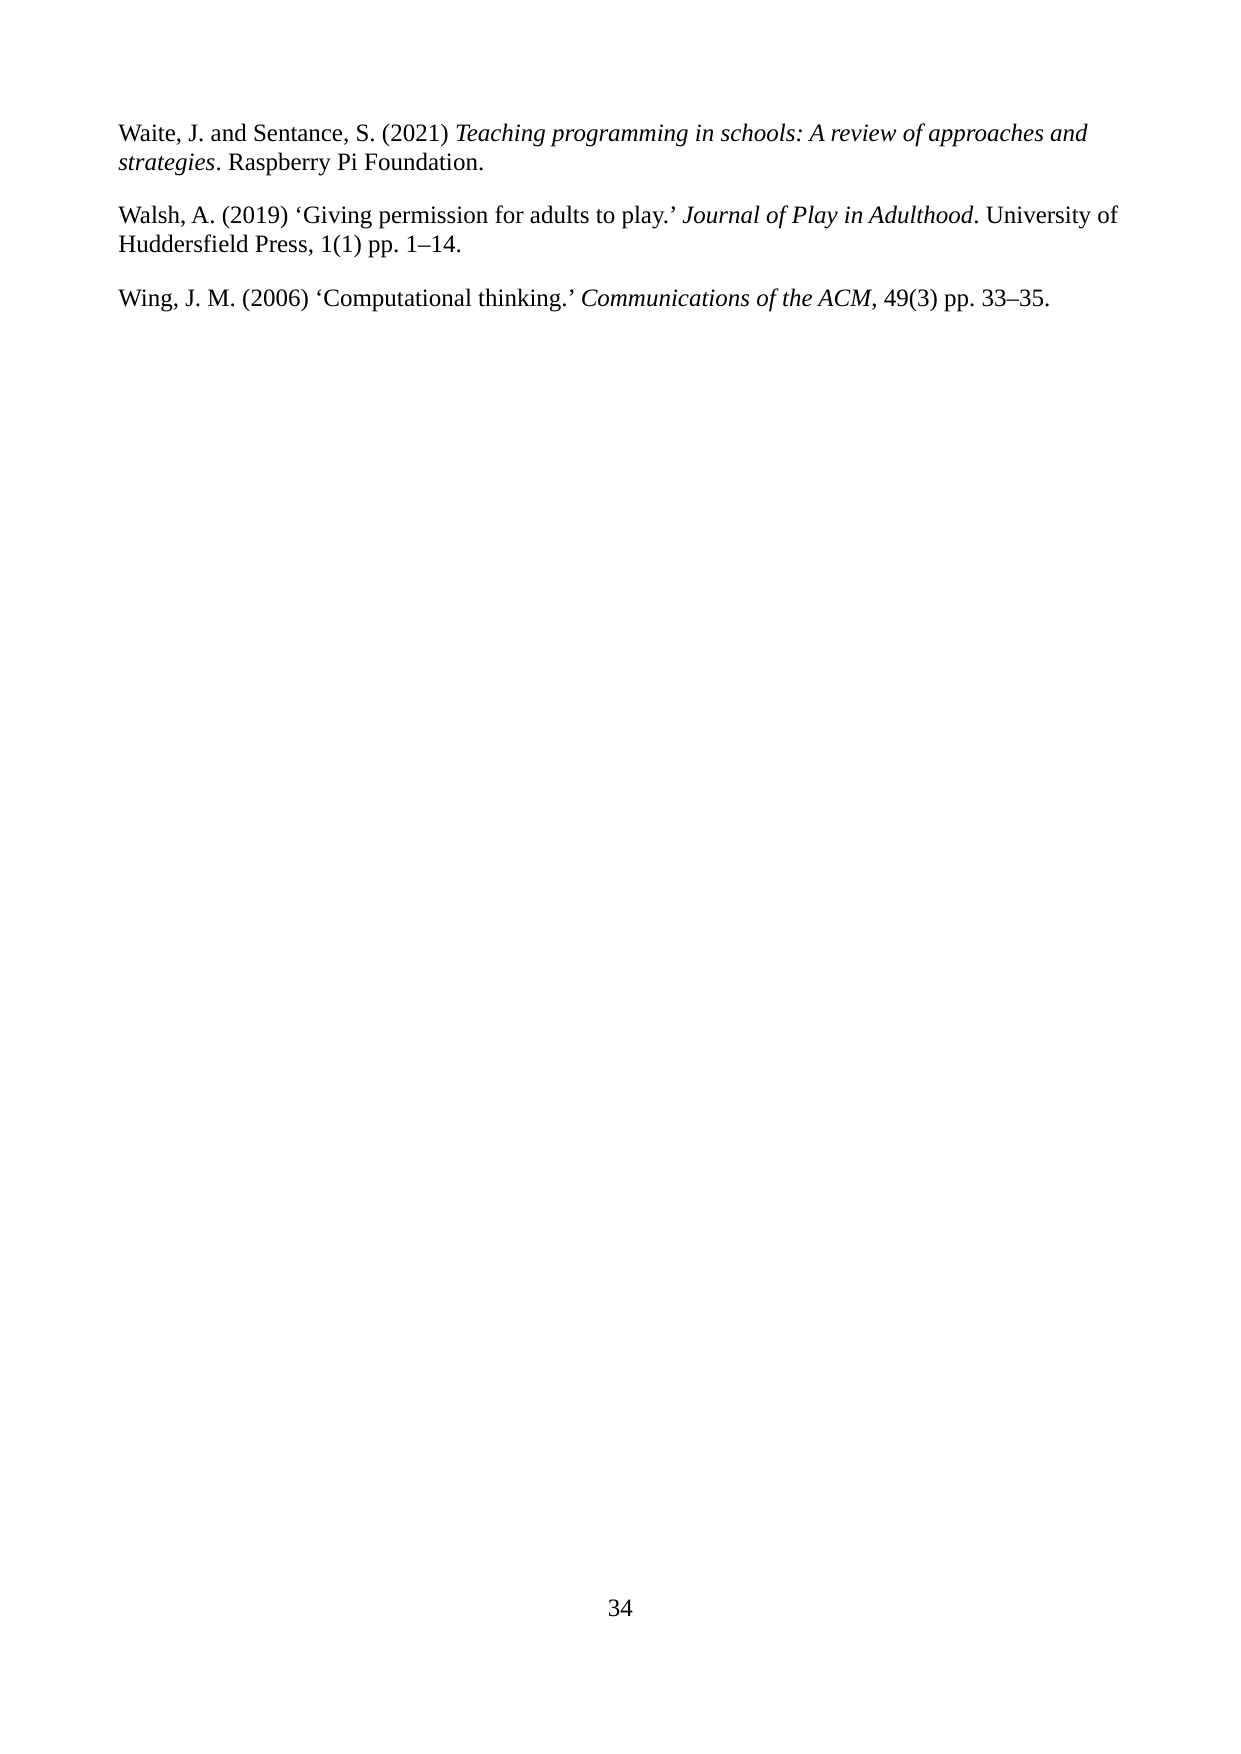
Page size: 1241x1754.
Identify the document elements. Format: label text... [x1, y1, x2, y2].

text Walsh, A. (2019) ‘Giving permission for adults to play.’ Journal of Play in Adulthood. University of Huddersfield Press, 1(1) pp. 1–14. [118, 201, 1122, 258]
text Wing, J. M. (2006) ‘Computational thinking.’ Communications of the ACM, 49(3) pp. 33–35. [118, 283, 1122, 312]
text Waite, J. and Sentance, S. (2021) Teaching programming in schools: A review of approaches and strategies. Raspberry Pi Foundation. [118, 118, 1122, 176]
